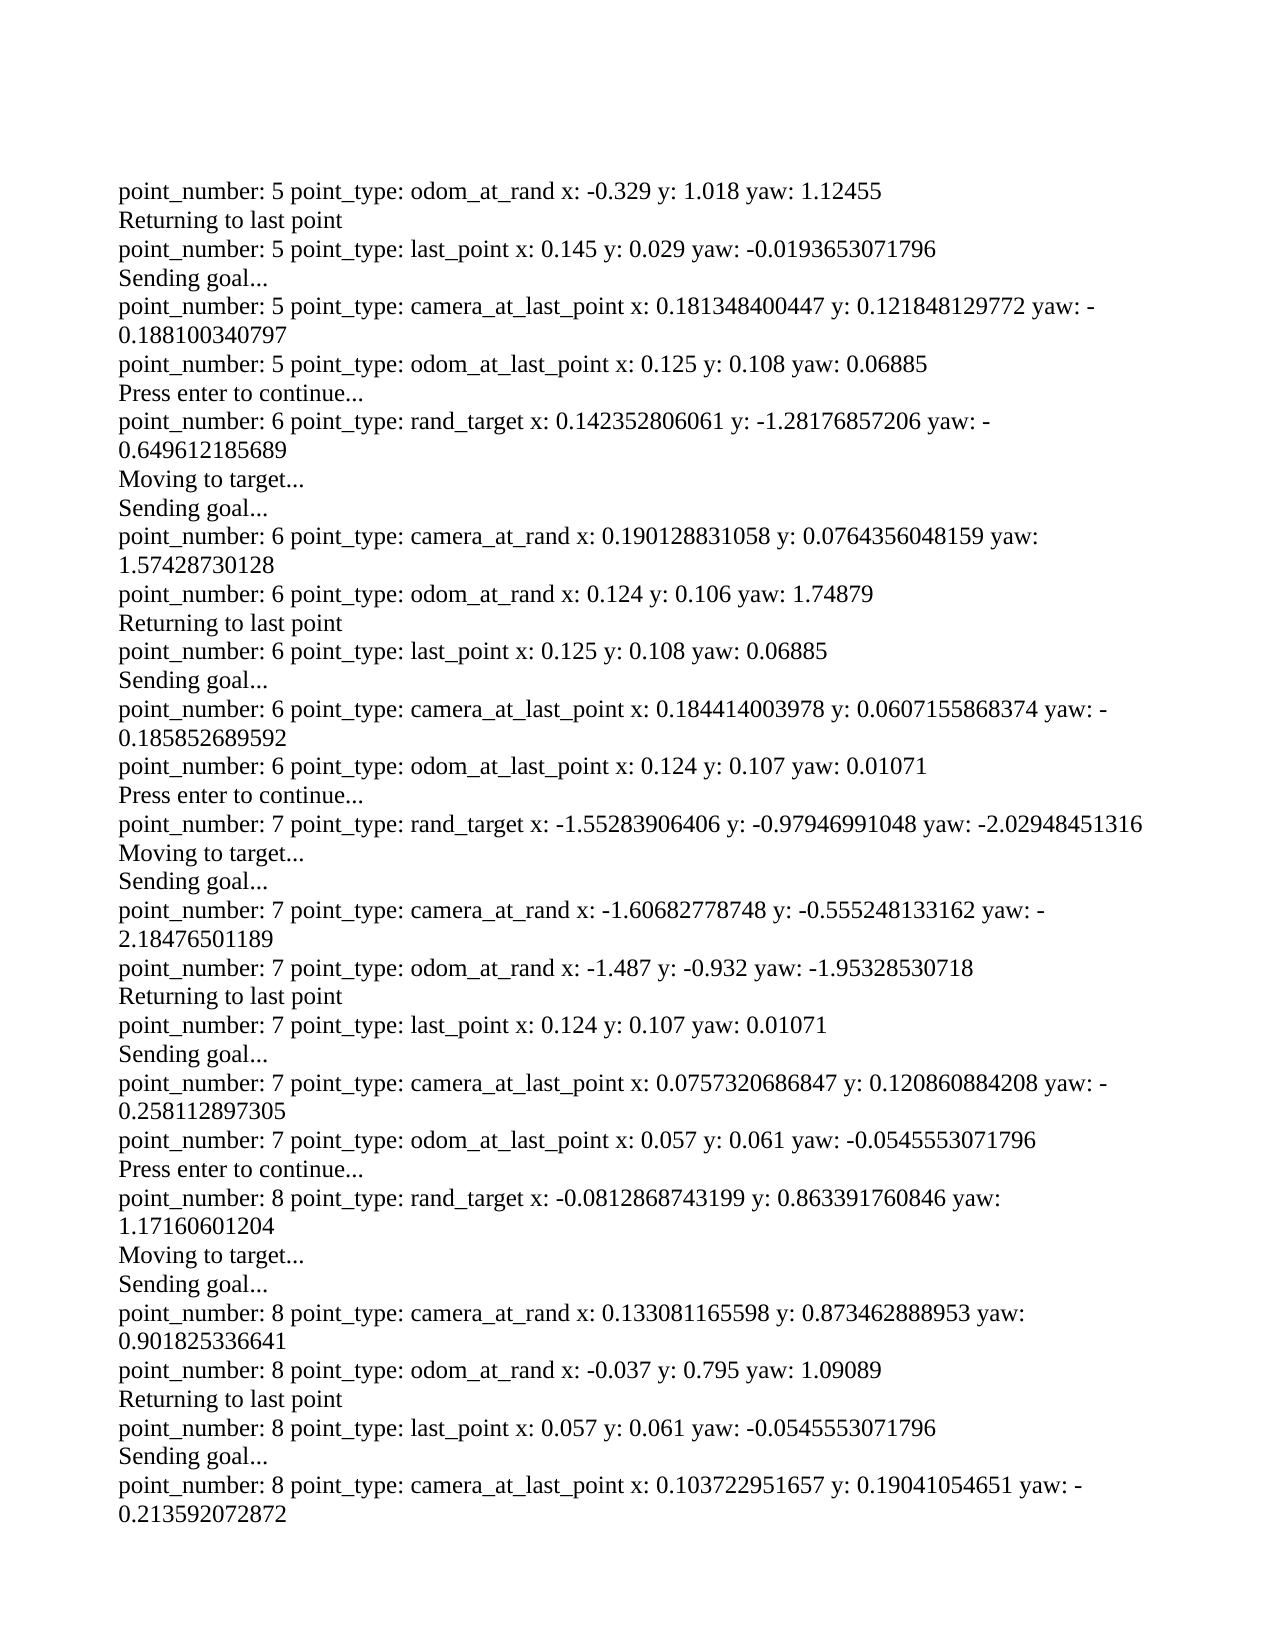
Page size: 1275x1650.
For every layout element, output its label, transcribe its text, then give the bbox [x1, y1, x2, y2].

text Returning to last point [118, 981, 1157, 1010]
text point_number: 7 point_type: camera_at_last_point x: 0.0757320686847 y: 0.120860884208 yaw: -0.258112897305 [118, 1068, 1157, 1125]
text Press enter to continue... [118, 780, 1157, 809]
text point_number: 7 point_type: camera_at_rand x: -1.60682778748 y: -0.555248133162 yaw: -2.18476501189 [118, 895, 1157, 953]
text Sending goal... [118, 1441, 1157, 1470]
text point_number: 5 point_type: odom_at_last_point x: 0.125 y: 0.108 yaw: 0.06885 [118, 349, 1157, 378]
text point_number: 8 point_type: odom_at_rand x: -0.037 y: 0.795 yaw: 1.09089 [118, 1355, 1157, 1384]
text point_number: 6 point_type: odom_at_rand x: 0.124 y: 0.106 yaw: 1.74879 [118, 579, 1157, 608]
text point_number: 6 point_type: last_point x: 0.125 y: 0.108 yaw: 0.06885 [118, 636, 1157, 665]
text point_number: 6 point_type: camera_at_last_point x: 0.184414003978 y: 0.0607155868374 yaw: -0.185852689592 [118, 694, 1157, 751]
text Returning to last point [118, 205, 1157, 234]
text point_number: 8 point_type: camera_at_rand x: 0.133081165598 y: 0.873462888953 yaw: 0.901825336641 [118, 1298, 1157, 1355]
text Press enter to continue... [118, 1154, 1157, 1183]
text point_number: 7 point_type: last_point x: 0.124 y: 0.107 yaw: 0.01071 [118, 1010, 1157, 1039]
text point_number: 5 point_type: last_point x: 0.145 y: 0.029 yaw: -0.0193653071796 [118, 234, 1157, 263]
text Sending goal... [118, 263, 1157, 291]
text Returning to last point [118, 1384, 1157, 1413]
text Sending goal... [118, 866, 1157, 895]
text point_number: 5 point_type: odom_at_rand x: -0.329 y: 1.018 yaw: 1.12455 [118, 176, 1157, 205]
text point_number: 7 point_type: odom_at_rand x: -1.487 y: -0.932 yaw: -1.95328530718 [118, 953, 1157, 981]
text point_number: 8 point_type: last_point x: 0.057 y: 0.061 yaw: -0.0545553071796 [118, 1413, 1157, 1441]
text point_number: 8 point_type: camera_at_last_point x: 0.103722951657 y: 0.19041054651 yaw: -0.213592072872 [118, 1470, 1157, 1528]
text Sending goal... [118, 493, 1157, 521]
text Press enter to continue... [118, 378, 1157, 406]
text point_number: 6 point_type: rand_target x: 0.142352806061 y: -1.28176857206 yaw: -0.649612185689 [118, 406, 1157, 464]
text point_number: 5 point_type: camera_at_last_point x: 0.181348400447 y: 0.121848129772 yaw: -0.188100340797 [118, 291, 1157, 349]
text Moving to target... [118, 838, 1157, 866]
text Moving to target... [118, 1240, 1157, 1269]
text Sending goal... [118, 665, 1157, 694]
text point_number: 6 point_type: camera_at_rand x: 0.190128831058 y: 0.0764356048159 yaw: 1.57428730128 [118, 521, 1157, 579]
text Sending goal... [118, 1269, 1157, 1298]
text Sending goal... [118, 1039, 1157, 1068]
text Moving to target... [118, 464, 1157, 493]
text point_number: 7 point_type: rand_target x: -1.55283906406 y: -0.97946991048 yaw: -2.02948451316 [118, 809, 1157, 838]
text point_number: 8 point_type: rand_target x: -0.0812868743199 y: 0.863391760846 yaw: 1.17160601204 [118, 1183, 1157, 1240]
text Returning to last point [118, 608, 1157, 636]
text point_number: 6 point_type: odom_at_last_point x: 0.124 y: 0.107 yaw: 0.01071 [118, 751, 1157, 780]
text point_number: 7 point_type: odom_at_last_point x: 0.057 y: 0.061 yaw: -0.0545553071796 [118, 1125, 1157, 1154]
